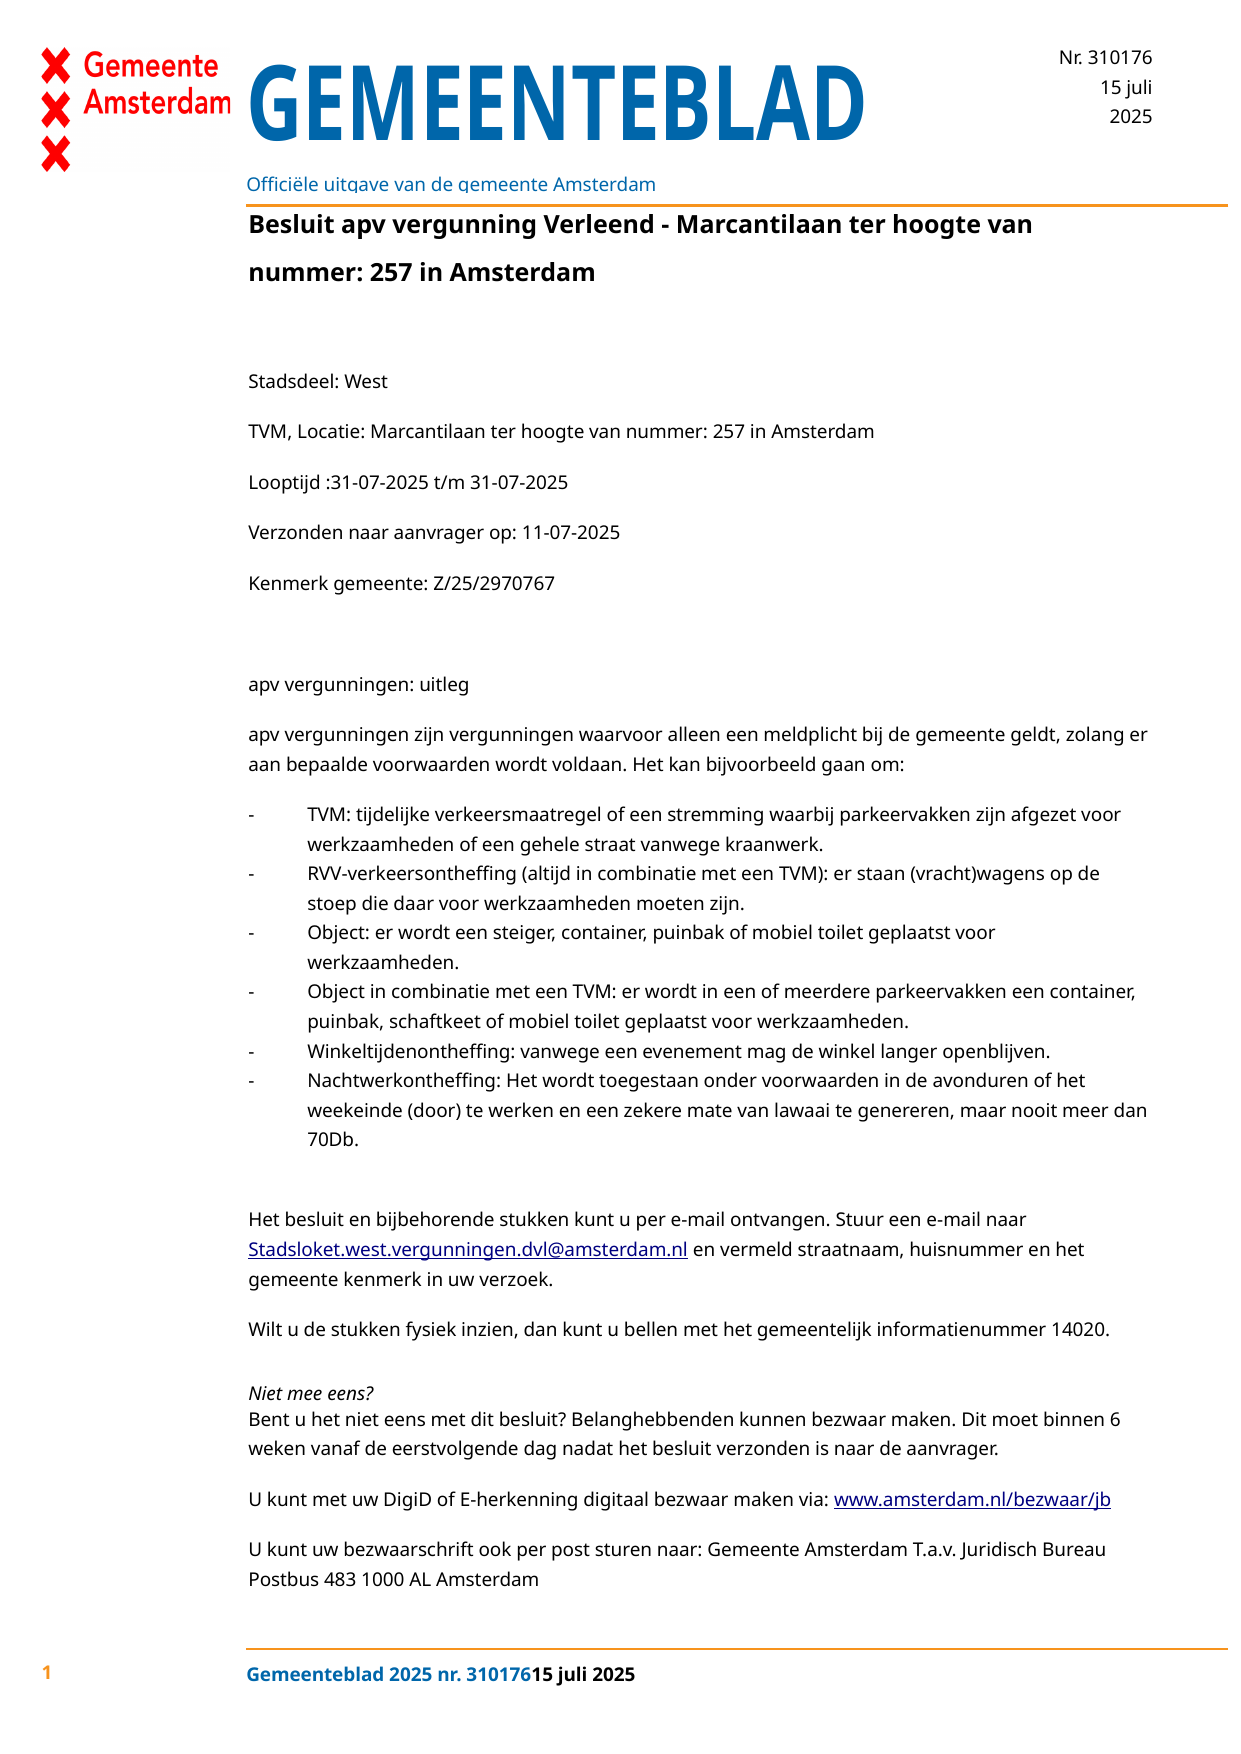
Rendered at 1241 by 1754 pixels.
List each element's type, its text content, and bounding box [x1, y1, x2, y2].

text Verzonden naar aanvrager op: 11-07-2025 [248, 519, 1152, 545]
list Object in combinatie met een TVM: er wordt in een of meerdere parkeervakken een container, puinbak, schaftkeet of mobiel toilet geplaatst voor werkzaamheden. [248, 979, 1152, 1034]
text Besluit apv vergunning Verleend - Marcantilaan ter hoogte van nummer: 257 in Amsterdam [248, 207, 1152, 288]
list Nachtwerkontheffing: Het wordt toegestaan onder voorwaarden in de avonduren of het weekeinde (door) te werken en een zekere mate van lawaai te genereren, maar nooit meer dan 70Db. [248, 1067, 1152, 1152]
text Kenmerk gemeente: Z/25/2970767 [248, 570, 1152, 596]
list Winkeltijdenontheffing: vanwege een evenement mag de winkel langer openblijven. [248, 1038, 1152, 1064]
text Niet mee eens? [248, 1380, 1152, 1406]
text Bent u het niet eens met dit besluit? Belanghebbenden kunnen bezwaar maken. Dit moet binnen 6 weken vanaf de eerstvolgende dag nadat het besluit verzonden is naar de aanvrager. [248, 1406, 1152, 1461]
text Het besluit en bijbehorende stukken kunt u per e-mail ontvangen. Stuur een e-mail naar Stadsloket.west.vergunningen.dvl@amsterdam.nl en vermeld straatnaam, huisnummer en het gemeente kenmerk in uw verzoek. [248, 1207, 1152, 1292]
list TVM: tijdelijke verkeersmaatregel of een stremming waarbij parkeervakken zijn afgezet voor werkzaamheden of een gehele straat vanwege kraanwerk. [248, 801, 1152, 857]
text Wilt u de stukken fysiek inzien, dan kunt u bellen met het gemeentelijk informatienummer 14020. [248, 1316, 1152, 1342]
text TVM, Locatie: Marcantilaan ter hoogte van nummer: 257 in Amsterdam [248, 419, 1152, 444]
text apv vergunningen zijn vergunningen waarvoor alleen een meldplicht bij de gemeente geldt, zolang er aan bepaalde voorwaarden wordt voldaan. Het kan bijvoorbeeld gaan om: [248, 721, 1152, 777]
text U kunt met uw DigiD of E-herkenning digitaal bezwaar maken via: www.amsterdam.nl/bezwaar/jb [248, 1486, 1152, 1512]
text Stadsdeel: West [248, 368, 1152, 394]
text U kunt uw bezwaarschrift ook per post sturen naar: Gemeente Amsterdam T.a.v. Juridisch Bureau Postbus 483 1000 AL Amsterdam [248, 1536, 1152, 1592]
list Object: er wordt een steiger, container, puinbak of mobiel toilet geplaatst voor werkzaamheden. [248, 919, 1152, 975]
text Looptijd :31-07-2025 t/m 31-07-2025 [248, 469, 1152, 495]
text apv vergunningen: uitleg [248, 671, 1152, 697]
picture [41, 47, 231, 172]
list RVV-verkeersontheffing (altijd in combinatie met een TVM): er staan (vracht)wagens op de stoep die daar voor werkzaamheden moeten zijn. [248, 860, 1152, 916]
